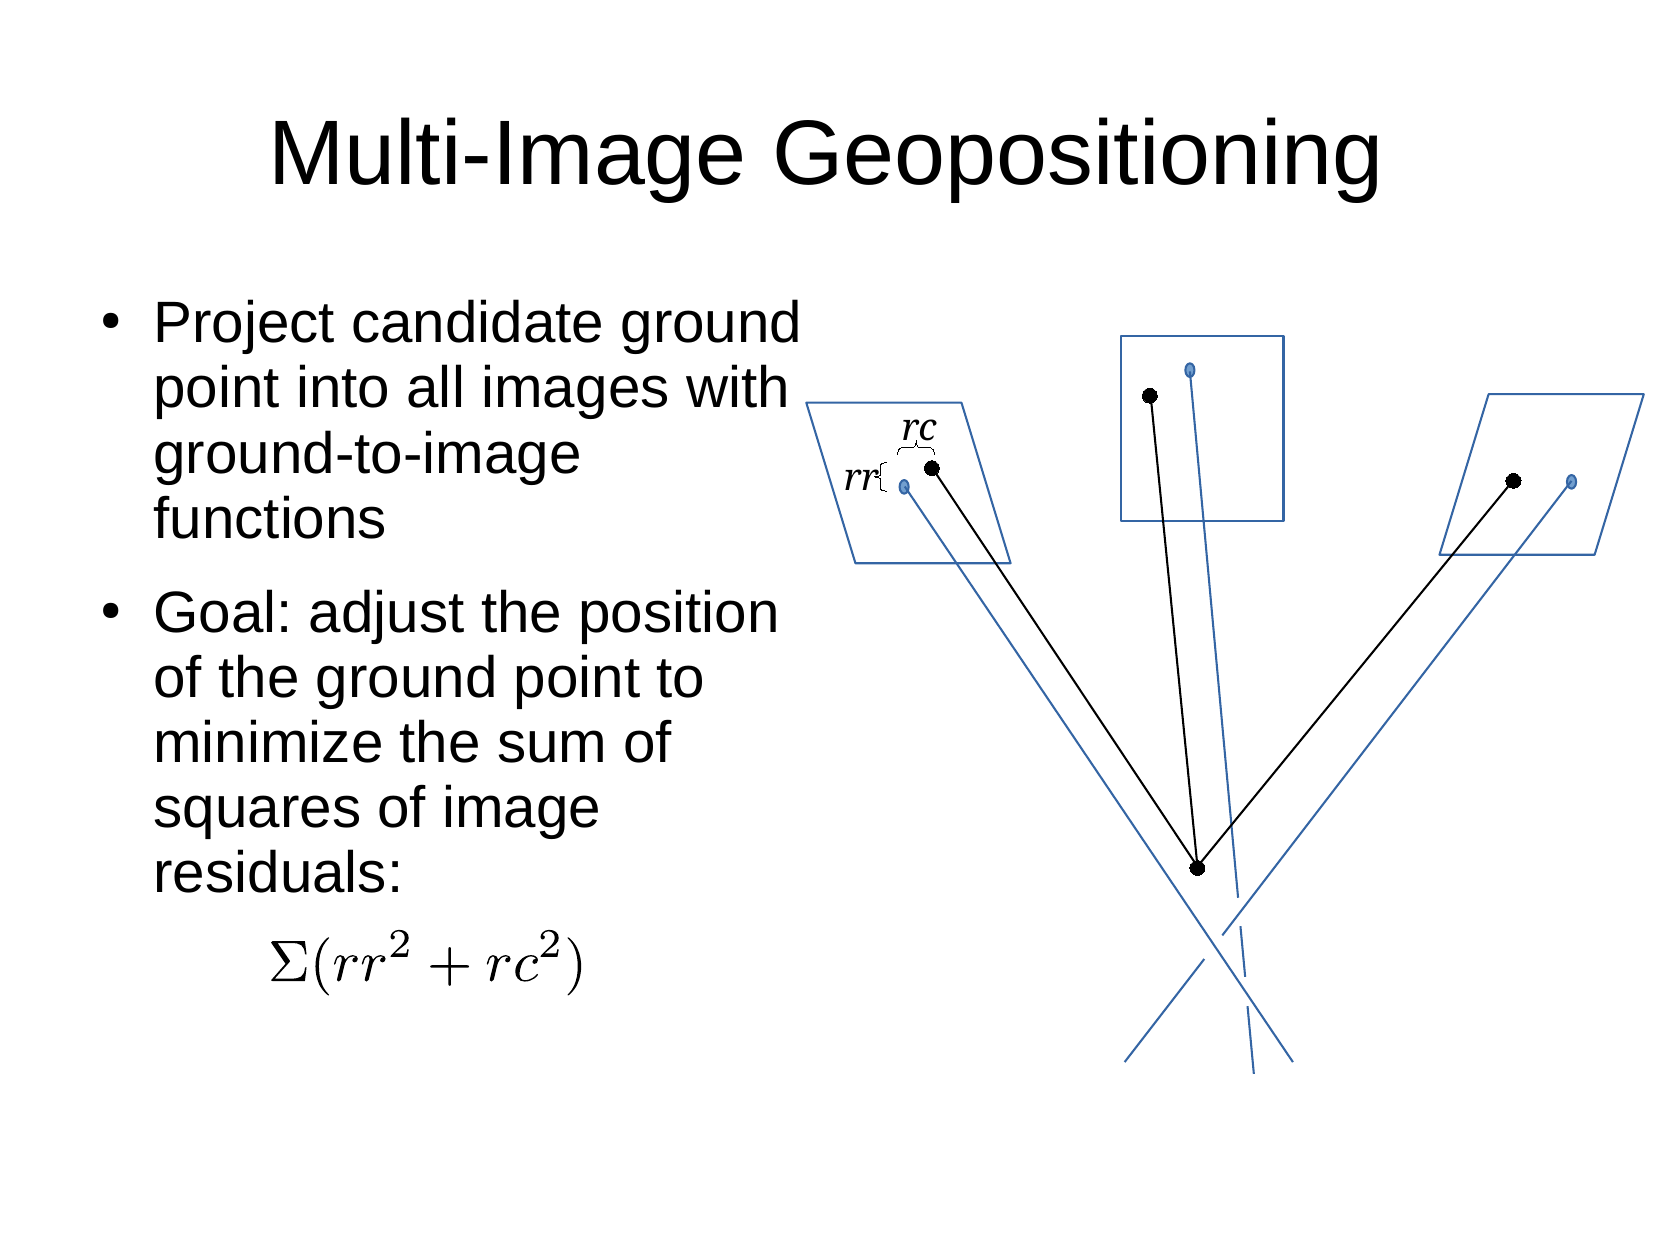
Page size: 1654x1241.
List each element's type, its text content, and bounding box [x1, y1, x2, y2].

text_box [1189, 862, 1205, 876]
text_box [899, 480, 909, 494]
title Multi-Image Geopositioning [82, 49, 1571, 257]
list Project candidate ground point into all images with ground-to-image functions Goal: adjust the position of the ground point to minimize the sum of squares of image residuals: [82, 290, 805, 1218]
text_box [1505, 473, 1522, 489]
text_box [924, 460, 940, 476]
text_box [1566, 474, 1577, 489]
text_box [267, 929, 587, 996]
text_box rc [886, 393, 947, 451]
text_box [1185, 363, 1195, 377]
text_box rr [829, 442, 888, 501]
text_box [1142, 388, 1158, 404]
